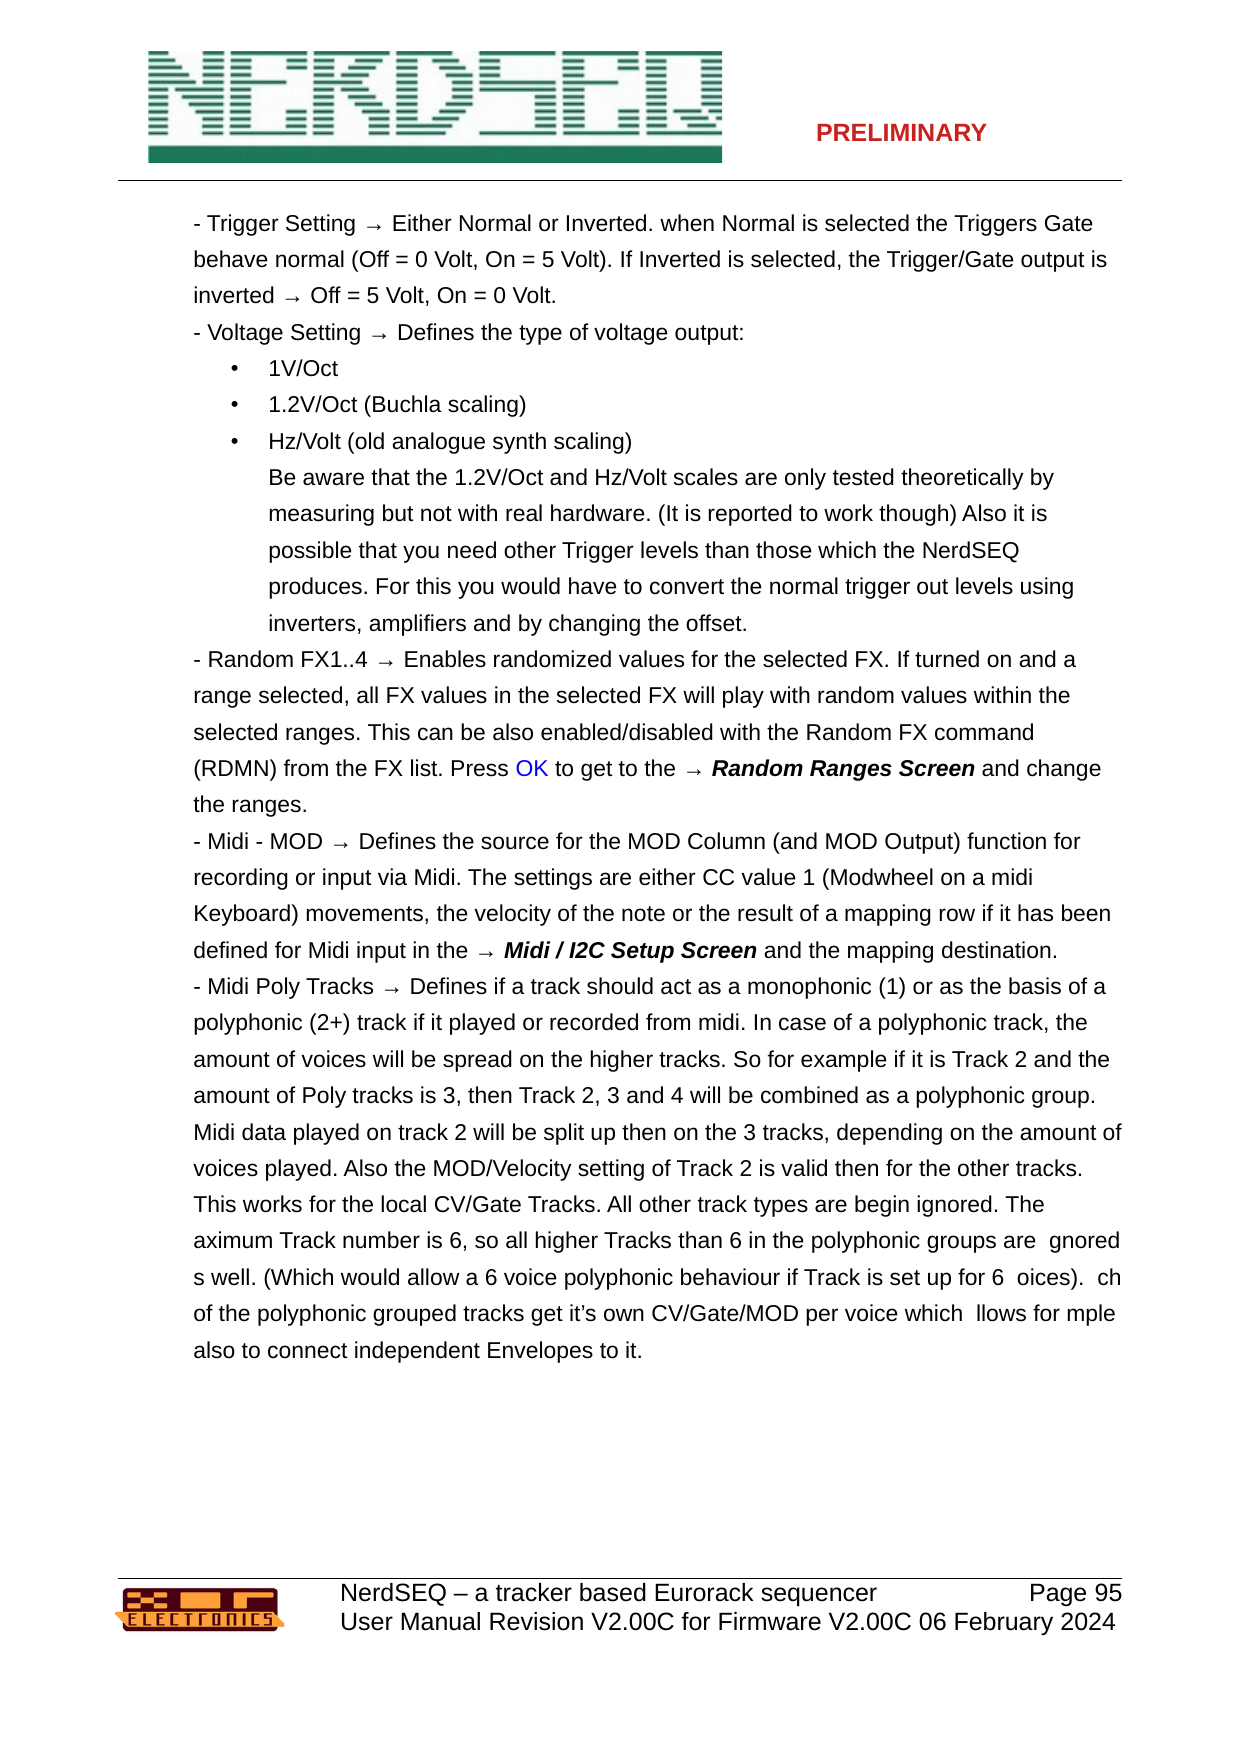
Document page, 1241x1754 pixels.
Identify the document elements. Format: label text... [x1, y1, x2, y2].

list Hz/Volt (old analogue synth scaling) [231, 428, 1122, 454]
text - Midi - MOD → Defines the source for the MOD Column (and MOD Output) function for recording or input via Midi. The settings are either CC value 1 (Modwheel on a midi Keyboard) movements, the velocity of the note or the result of a mapping row if it has been defined for Midi input in the → Midi / I2C Setup Screen and the mapping destination. [193, 828, 1122, 963]
list 1V/Oct [231, 355, 1122, 381]
text - Random FX1..4 → Enables randomized values for the selected FX. If turned on and a range selected, all FX values in the selected FX will play with random values within the selected ranges. This can be also enabled/disabled with the Random FX command (RDMN) from the FX list. Press OK to get to the → Random Ranges Screen and change the ranges. [193, 646, 1122, 818]
picture [115, 1584, 285, 1634]
list Be aware that the 1.2V/Oct and Hz/Volt scales are only tested theoretically by measuring but not with real hardware. (It is reported to work though) Also it is possible that you need other Trigger levels than those which the NerdSEQ produces. For this you would have to convert the normal trigger out levels using inverters, amplifiers and by changing the offset. [231, 464, 1122, 636]
text - Midi Poly Tracks → Defines if a track should act as a monophonic (1) or as the basis of a polyphonic (2+) track if it played or recorded from midi. In case of a polyphonic track, the amount of voices will be spread on the higher tracks. So for example if it is Track 2 and the amount of Poly tracks is 3, then Track 2, 3 and 4 will be combined as a polyphonic group. Midi data played on track 2 will be split up then on the 3 tracks, depending on the amount of voices played. Also the MOD/Velocity setting of Track 2 is valid then for the other tracks. This works for the local CV/Gate Tracks. All other track types are begin ignored. The aximum Track number is 6, so all higher Tracks than 6 in the polyphonic groups are gnored s well. (Which would allow a 6 voice polyphonic behaviour if Track is set up for 6 oices). ch of the polyphonic grouped tracks get it’s own CV/Gate/MOD per voice which llows for mple also to connect independent Envelopes to it. [193, 973, 1122, 1363]
text - Trigger Setting → Either Normal or Inverted. when Normal is selected the Triggers Gate behave normal (Off = 0 Volt, On = 5 Volt). If Inverted is selected, the Trigger/Gate output is inverted → Off = 5 Volt, On = 0 Volt. [193, 209, 1122, 309]
picture [148, 51, 723, 163]
text - Voltage Setting → Defines the type of voltage output: [193, 319, 1122, 345]
list 1.2V/Oct (Buchla scaling) [231, 391, 1122, 418]
